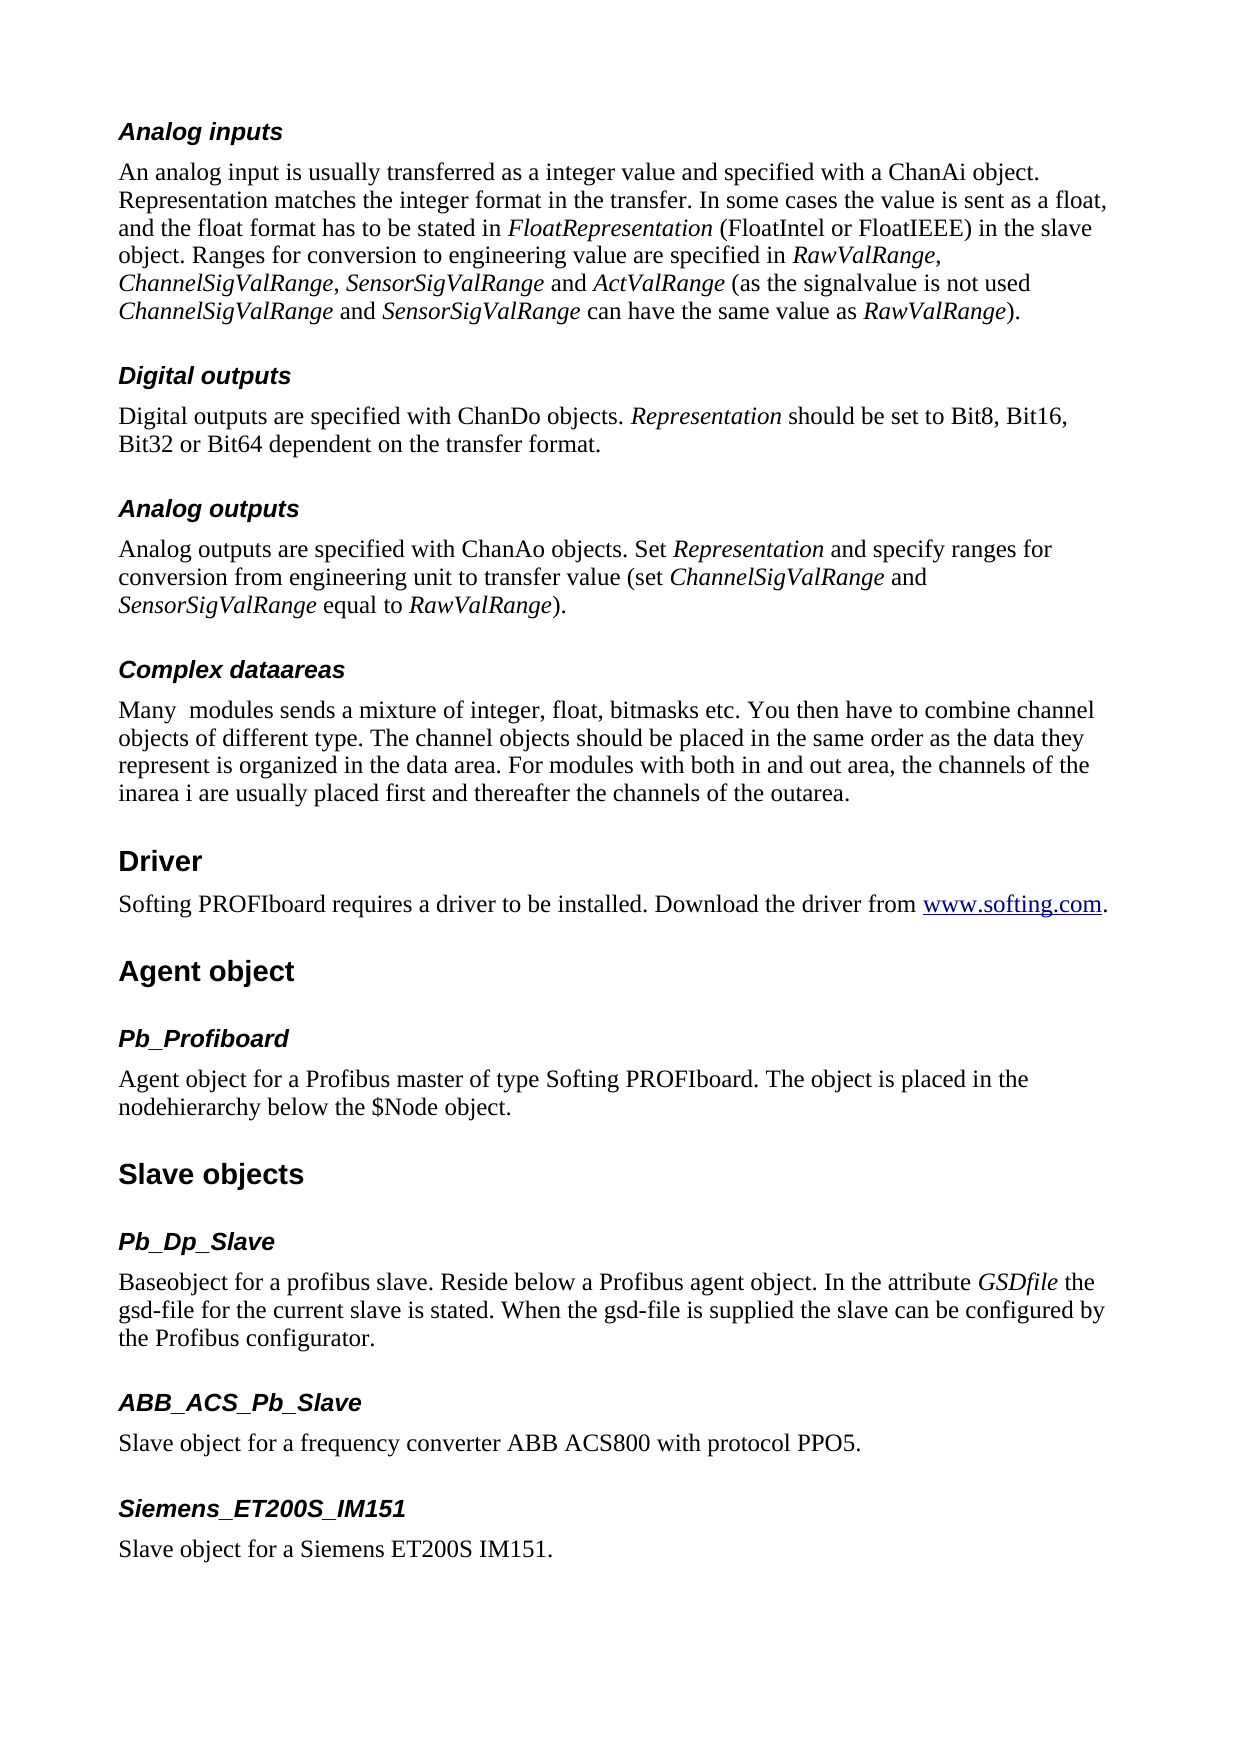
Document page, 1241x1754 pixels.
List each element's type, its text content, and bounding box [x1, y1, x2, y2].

text Agent object for a Profibus master of type Softing PROFIboard. The object is placed in the nodehierarchy below the $Node object. [118, 1065, 1122, 1121]
subtitle Digital outputs [118, 362, 1122, 390]
text Many modules sends a mixture of integer, float, bitmasks etc. You then have to combine channel objects of different type. The channel objects should be placed in the same order as the data they represent is organized in the data area. For modules with both in and out area, the channels of the inarea i are usually placed first and thereafter the channels of the outarea. [118, 696, 1122, 807]
subtitle Pb_Profiboard [118, 1025, 1122, 1053]
text Digital outputs are specified with ChanDo objects. Representation should be set to Bit8, Bit16, Bit32 or Bit64 dependent on the transfer format. [118, 402, 1122, 458]
text An analog input is usually transferred as a integer value and specified with a ChanAi object. Representation matches the integer format in the transfer. In some cases the value is sent as a float, and the float format has to be stated in FloatRepresentation (FloatIntel or FloatIEEE) in the slave object. Ranges for conversion to engineering value are specified in RawValRange, ChannelSigValRange, SensorSigValRange and ActValRange (as the signalvalue is not used ChannelSigValRange and SensorSigValRange can have the same value as RawValRange). [118, 158, 1122, 324]
subtitle Analog outputs [118, 495, 1122, 523]
subtitle Slave objects [118, 1158, 1122, 1191]
text Softing PROFIboard requires a driver to be installed. Download the driver from www.softing.com. [118, 890, 1122, 917]
subtitle Analog inputs [118, 118, 1122, 146]
subtitle Pb_Dp_Slave [118, 1228, 1122, 1256]
text Baseobject for a profibus slave. Reside below a Profibus agent object. In the attribute GSDfile the gsd-file for the current slave is stated. When the gsd-file is supplied the slave can be configured by the Profibus configurator. [118, 1268, 1122, 1352]
text Slave object for a Siemens ET200S IM151. [118, 1535, 1122, 1562]
subtitle Siemens_ET200S_IM151 [118, 1494, 1122, 1522]
subtitle Agent object [118, 955, 1122, 987]
text Analog outputs are specified with ChanAo objects. Set Representation and specify ranges for conversion from engineering unit to transfer value (set ChannelSigValRange and SensorSigValRange equal to RawValRange). [118, 535, 1122, 618]
text Slave object for a frequency converter ABB ACS800 with protocol PPO5. [118, 1429, 1122, 1457]
subtitle ABB_ACS_Pb_Slave [118, 1389, 1122, 1417]
subtitle Driver [118, 844, 1122, 877]
subtitle Complex dataareas [118, 656, 1122, 684]
